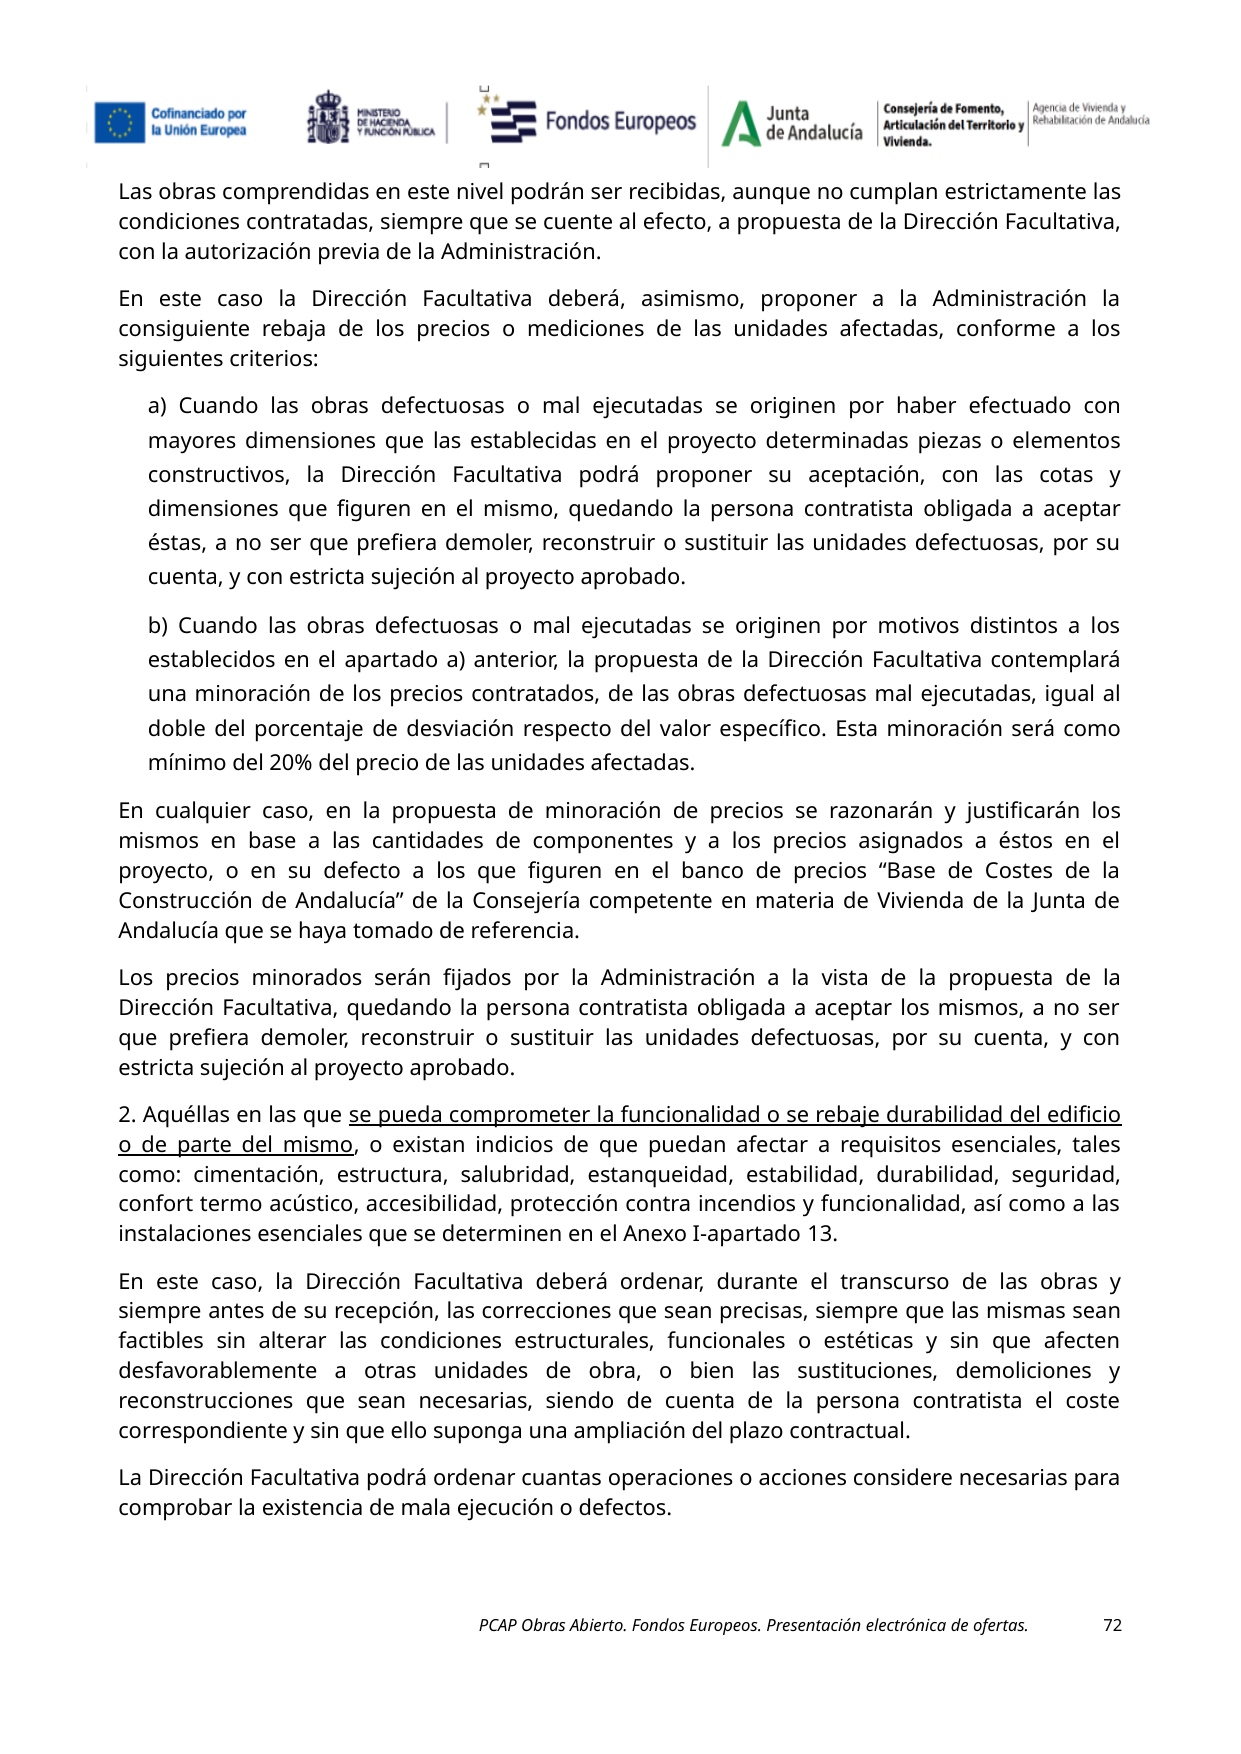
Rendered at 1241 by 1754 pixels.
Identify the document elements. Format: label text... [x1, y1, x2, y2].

picture [86, 81, 1164, 168]
text En cualquier caso, en la propuesta de minoración de precios se razonarán y justificarán los mismos en base a las cantidades de componentes y a los precios asignados a éstos en el proyecto, o en su defecto a los que figuren en el banco de precios “Base de Costes de la Construcción de Andalucía” de la Consejería competente en materia de Vivienda de la Junta de Andalucía que se haya tomado de referencia. [118, 796, 1122, 944]
text La Dirección Facultativa podrá ordenar cuantas operaciones o acciones considere necesarias para comprobar la existencia de mala ejecución o defectos. [118, 1462, 1122, 1522]
text 2. Aquéllas en las que se pueda comprometer la funcionalidad o se rebaje durabilidad del edificio o de parte del mismo, o existan indicios de que puedan afectar a requisitos esenciales, tales como: cimentación, estructura, salubridad, estanqueidad, estabilidad, durabilidad, seguridad, confort termo acústico, accesibilidad, protección contra incendios y funcionalidad, así como a las instalaciones esenciales que se determinen en el Anexo I-apartado 13. [118, 1099, 1122, 1248]
text b) Cuando las obras defectuosas o mal ejecutadas se originen por motivos distintos a los establecidos en el apartado a) anterior, la propuesta de la Dirección Facultativa contemplará una minoración de los precios contratados, de las obras defectuosas mal ejecutadas, igual al doble del porcentaje de desviación respecto del valor específico. Esta minoración será como mínimo del 20% del precio de las unidades afectadas. [148, 610, 1122, 777]
text En este caso, la Dirección Facultativa deberá ordenar, durante el transcurso de las obras y siempre antes de su recepción, las correcciones que sean precisas, siempre que las mismas sean factibles sin alterar las condiciones estructurales, funcionales o estéticas y sin que afecten desfavorablemente a otras unidades de obra, o bien las sustituciones, demoliciones y reconstrucciones que sean necesarias, siendo de cuenta de la persona contratista el coste correspondiente y sin que ello suponga una ampliación del plazo contractual. [118, 1266, 1122, 1444]
text Los precios minorados serán fijados por la Administración a la vista de la propuesta de la Dirección Facultativa, quedando la persona contratista obligada a aceptar los mismos, a no ser que prefiera demoler, reconstruir o sustituir las unidades defectuosas, por su cuenta, y con estricta sujeción al proyecto aprobado. [118, 962, 1122, 1081]
text a) Cuando las obras defectuosas o mal ejecutadas se originen por haber efectuado con mayores dimensiones que las establecidas en el proyecto determinadas piezas o elementos constructivos, la Dirección Facultativa podrá proponer su aceptación, con las cotas y dimensiones que figuren en el mismo, quedando la persona contratista obligada a aceptar éstas, a no ser que prefiera demoler, reconstruir o sustituir las unidades defectuosas, por su cuenta, y con estricta sujeción al proyecto aprobado. [148, 391, 1122, 591]
text En este caso la Dirección Facultativa deberá, asimismo, proponer a la Administración la consiguiente rebaja de los precios o mediciones de las unidades afectadas, conforme a los siguientes criterios: [118, 283, 1122, 373]
text Las obras comprendidas en este nivel podrán ser recibidas, aunque no cumplan estrictamente las condiciones contratadas, siempre que se cuente al efecto, a propuesta de la Dirección Facultativa, con la autorización previa de la Administración. [118, 176, 1122, 266]
